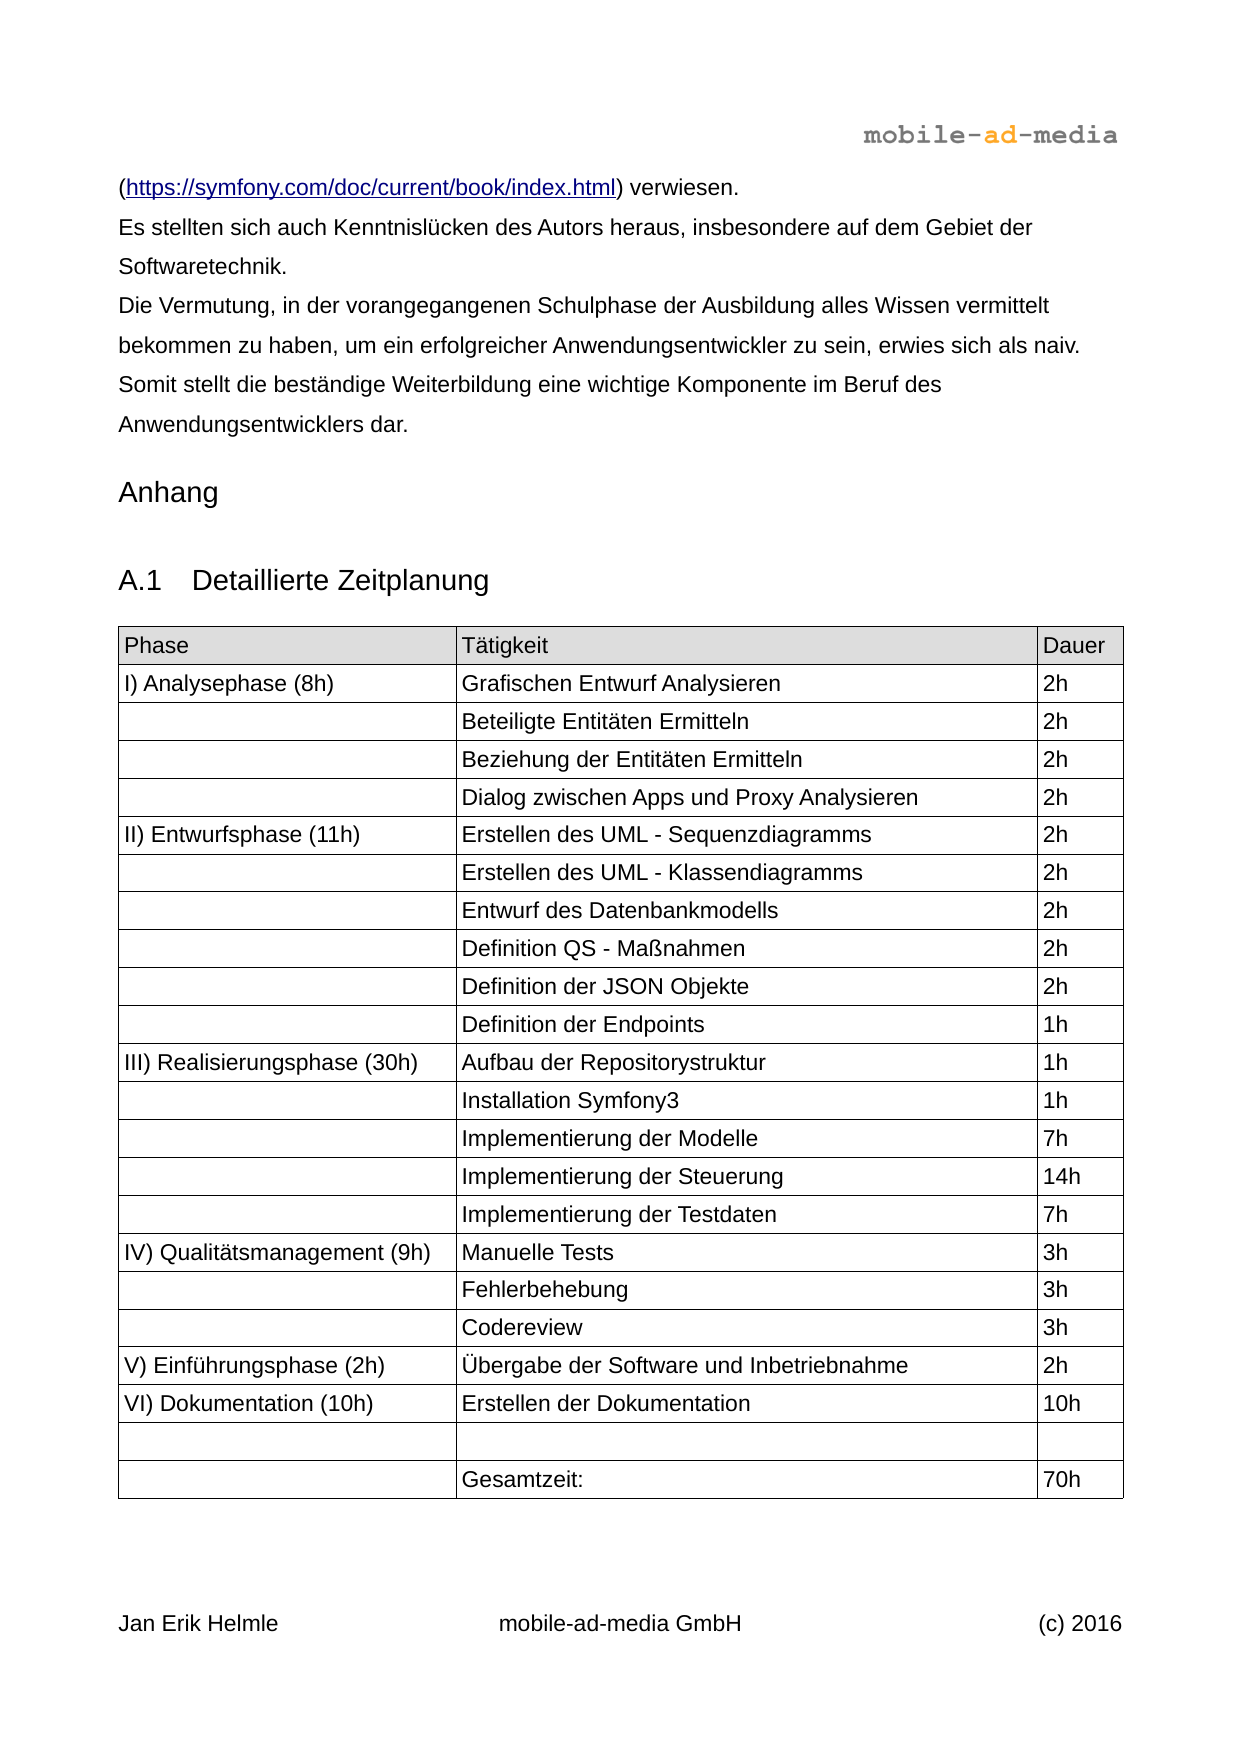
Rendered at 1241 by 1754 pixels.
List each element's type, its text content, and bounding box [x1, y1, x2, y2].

table_cell 3h [1038, 1310, 1123, 1346]
table_cell Beteiligte Entitäten Ermitteln [457, 703, 1037, 740]
table_cell 2h [1038, 1347, 1123, 1384]
table_cell Erstellen der Dokumentation [457, 1385, 1037, 1422]
table_cell 70h [1038, 1461, 1123, 1498]
table_cell [119, 1196, 456, 1233]
table_cell 2h [1038, 968, 1123, 1005]
table_cell II) Entwurfsphase (11h) [119, 817, 456, 853]
table_cell Definition der Endpoints [457, 1006, 1037, 1043]
table_cell 3h [1038, 1234, 1123, 1271]
table_cell [119, 930, 456, 967]
table_cell 2h [1038, 855, 1123, 891]
table_cell 14h [1038, 1158, 1123, 1195]
table_header Phase [119, 627, 456, 664]
table_cell Erstellen des UML - Sequenzdiagramms [457, 817, 1037, 853]
table_cell III) Realisierungsphase (30h) [119, 1044, 456, 1081]
table_cell 7h [1038, 1196, 1123, 1233]
table_cell 2h [1038, 817, 1123, 853]
table_cell [119, 855, 456, 891]
table_cell 2h [1038, 741, 1123, 778]
table_cell [457, 1423, 1037, 1460]
table_cell 1h [1038, 1006, 1123, 1043]
text (https://symfony.com/doc/current/book/index.html) verwiesen. [118, 174, 1122, 200]
table_cell Definition QS - Maßnahmen [457, 930, 1037, 967]
subtitle Anhang [118, 475, 1122, 509]
table_cell Dialog zwischen Apps und Proxy Analysieren [457, 779, 1037, 816]
table_cell [119, 892, 456, 929]
picture [863, 118, 1118, 150]
table_cell Erstellen des UML - Klassendiagramms [457, 855, 1037, 891]
table_cell [119, 1423, 456, 1460]
table_cell [119, 1310, 456, 1346]
table_cell [119, 1272, 456, 1308]
table_cell V) Einführungsphase (2h) [119, 1347, 456, 1384]
table_cell 2h [1038, 892, 1123, 929]
table_cell [119, 741, 456, 778]
table_cell 2h [1038, 703, 1123, 740]
table_cell [119, 779, 456, 816]
table_cell Fehlerbehebung [457, 1272, 1037, 1308]
table_cell Implementierung der Steuerung [457, 1158, 1037, 1195]
table_cell 1h [1038, 1044, 1123, 1081]
table_cell 10h [1038, 1385, 1123, 1422]
table_cell Definition der JSON Objekte [457, 968, 1037, 1005]
table_header Tätigkeit [457, 627, 1037, 664]
table_cell Übergabe der Software und Inbetriebnahme [457, 1347, 1037, 1384]
subtitle A.1 Detaillierte Zeitplanung [118, 563, 1122, 597]
table_cell [1038, 1423, 1123, 1460]
table_cell [119, 1158, 456, 1195]
table_header Dauer [1038, 627, 1123, 664]
table_cell [119, 1120, 456, 1157]
table_cell Grafischen Entwurf Analysieren [457, 665, 1037, 702]
table_cell VI) Dokumentation (10h) [119, 1385, 456, 1422]
table_cell 1h [1038, 1082, 1123, 1119]
table_cell Entwurf des Datenbankmodells [457, 892, 1037, 929]
table_cell Codereview [457, 1310, 1037, 1346]
table_cell Aufbau der Repositorystruktur [457, 1044, 1037, 1081]
table_cell I) Analysephase (8h) [119, 665, 456, 702]
table_cell [119, 968, 456, 1005]
table_cell IV) Qualitätsmanagement (9h) [119, 1234, 456, 1271]
text Die Vermutung, in der vorangegangenen Schulphase der Ausbildung alles Wissen vermittelt bekommen zu haben, um ein erfolgreicher Anwendungsentwickler zu sein, erwies sich als naiv. Somit stellt die beständige Weiterbildung eine wichtige Komponente im Beruf des Anwendungsentwicklers dar. [118, 292, 1122, 437]
table_cell [119, 1006, 456, 1043]
table_cell Installation Symfony3 [457, 1082, 1037, 1119]
table_cell Beziehung der Entitäten Ermitteln [457, 741, 1037, 778]
text Es stellten sich auch Kenntnislücken des Autors heraus, insbesondere auf dem Gebiet der Softwaretechnik. [118, 213, 1122, 279]
table_cell 2h [1038, 665, 1123, 702]
table_cell Gesamtzeit: [457, 1461, 1037, 1498]
table_cell 2h [1038, 779, 1123, 816]
table_cell [119, 1082, 456, 1119]
table_cell [119, 703, 456, 740]
table_cell 7h [1038, 1120, 1123, 1157]
table_cell 3h [1038, 1272, 1123, 1308]
table_cell Implementierung der Modelle [457, 1120, 1037, 1157]
table_cell Manuelle Tests [457, 1234, 1037, 1271]
table_cell [119, 1461, 456, 1498]
table_cell Implementierung der Testdaten [457, 1196, 1037, 1233]
table_cell 2h [1038, 930, 1123, 967]
